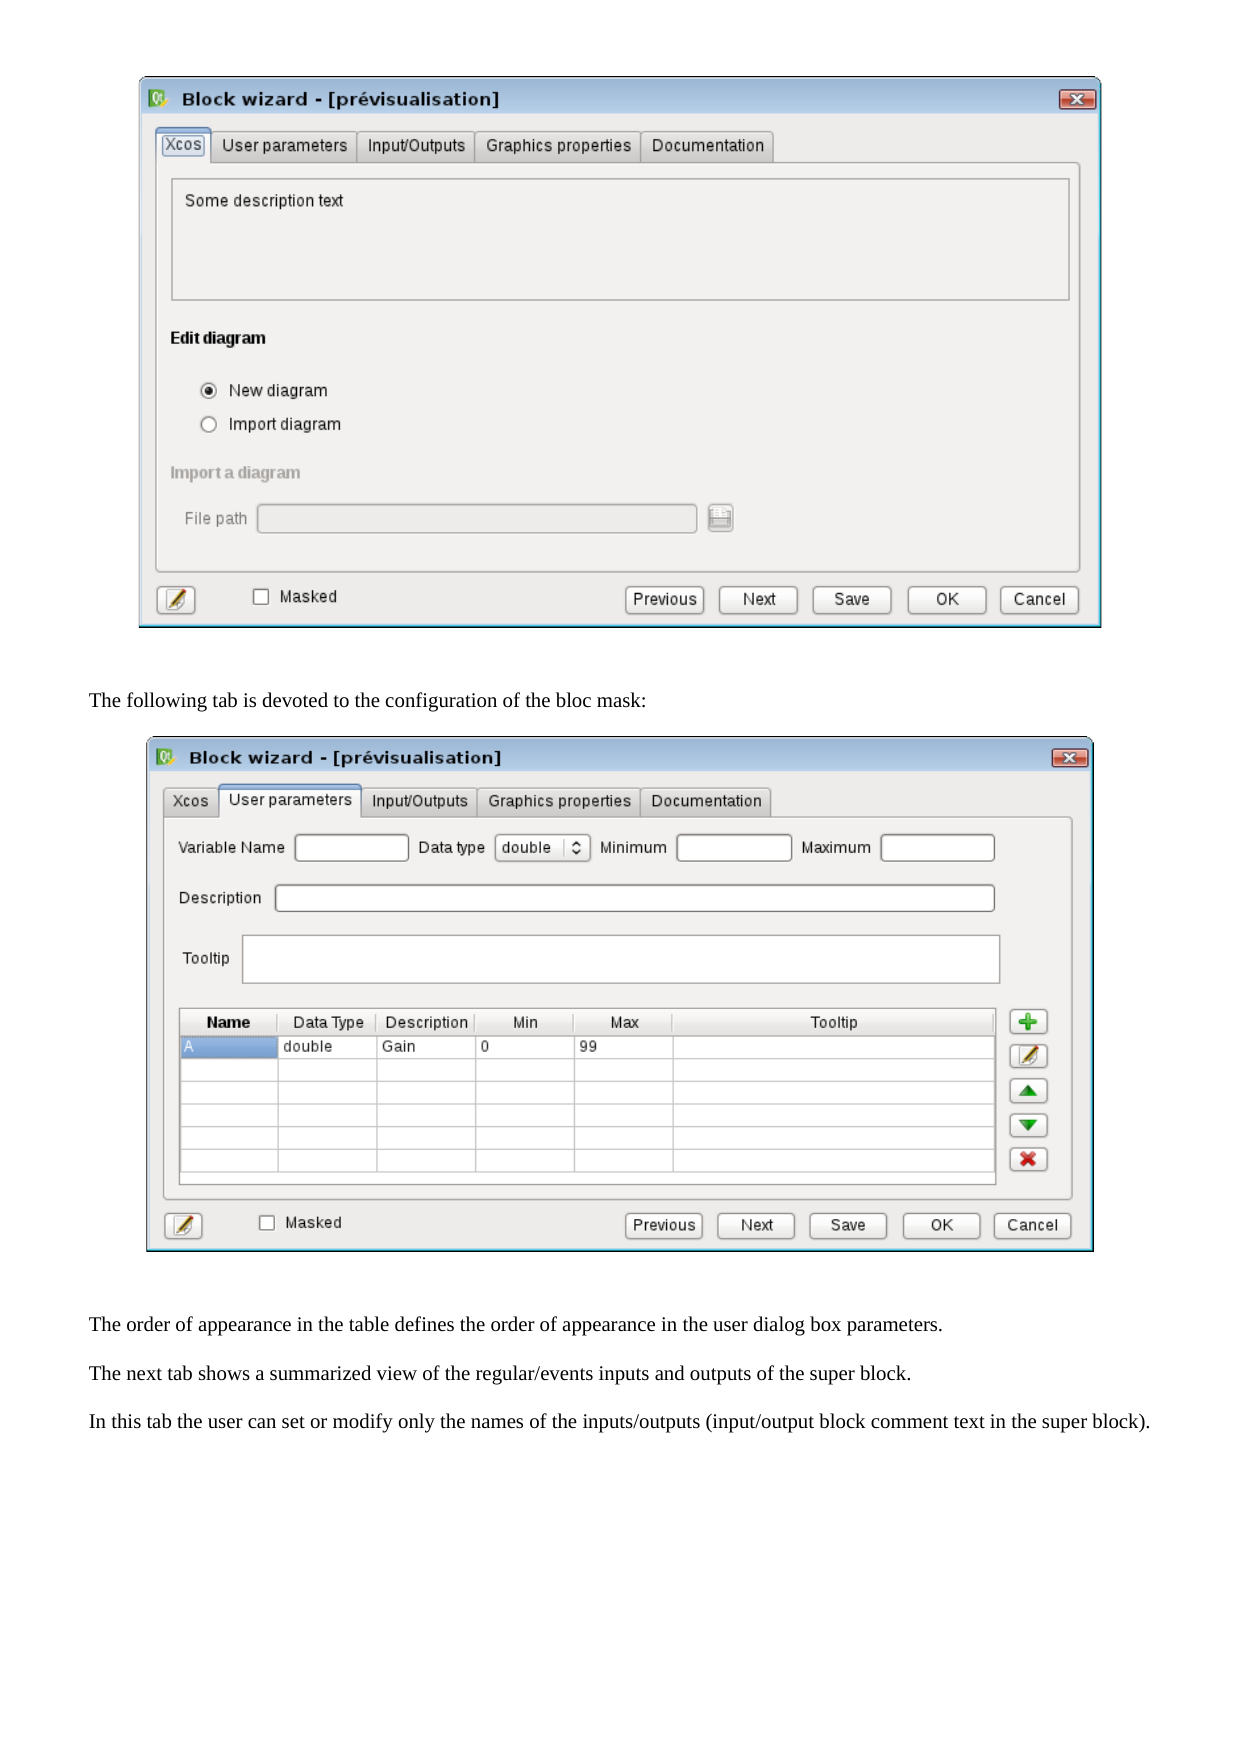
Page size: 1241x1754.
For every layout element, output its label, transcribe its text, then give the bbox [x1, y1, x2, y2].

picture [138, 76, 1102, 628]
text The following tab is devoted to the configuration of the bloc mask: [88, 688, 1152, 712]
text The order of appearance in the table defines the order of appearance in the user dialog box parameters. [88, 1312, 1152, 1336]
text The next tab shows a summarized view of the regular/events inputs and outputs of the super block. [88, 1361, 1152, 1385]
text In this tab the user can set or modify only the names of the inputs/outputs (input/output block comment text in the super block). [88, 1409, 1152, 1433]
picture [146, 736, 1094, 1252]
